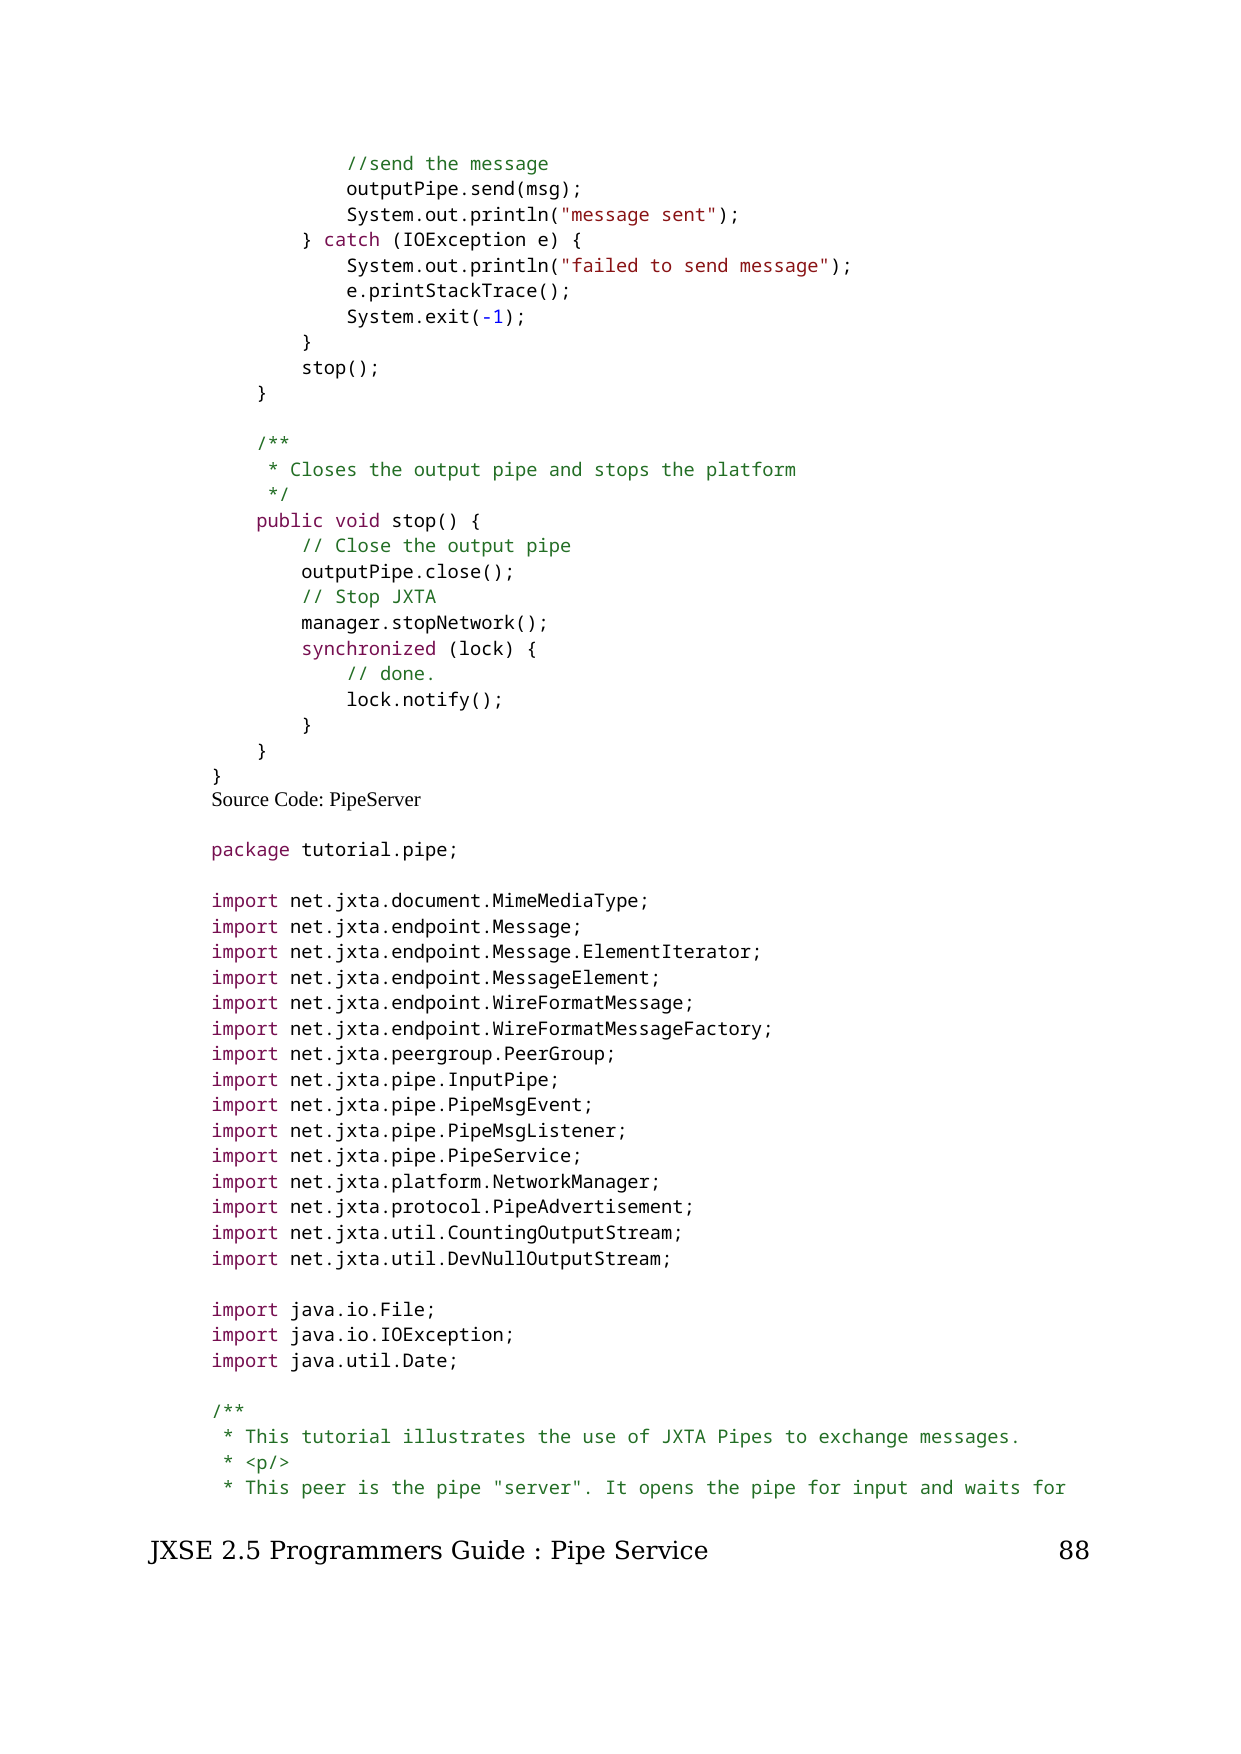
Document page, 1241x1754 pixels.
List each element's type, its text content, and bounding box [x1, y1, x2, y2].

text import net.jxta.endpoint.WireFormatMessageFactory; [211, 1015, 1240, 1041]
text stop(); [211, 354, 1240, 380]
text import net.jxta.pipe.PipeMsgEvent; [211, 1092, 1240, 1117]
text import net.jxta.pipe.PipeService; [211, 1143, 1240, 1168]
text public void stop() { [211, 507, 1240, 533]
text import net.jxta.platform.NetworkManager; [211, 1168, 1240, 1194]
text synchronized (lock) { [211, 635, 1240, 660]
text /** [211, 1398, 1240, 1423]
text package tutorial.pipe; [211, 837, 1240, 862]
text System.exit(-1); [211, 303, 1240, 329]
text System.out.println("message sent"); [211, 201, 1240, 227]
text import java.io.File; [211, 1296, 1240, 1321]
text // Stop JXTA [211, 584, 1240, 609]
text * <p/> [211, 1449, 1240, 1474]
text * This tutorial illustrates the use of JXTA Pipes to exchange messages. [211, 1423, 1240, 1449]
text import java.util.Date; [211, 1347, 1240, 1372]
text } [211, 762, 1240, 788]
text import net.jxta.peergroup.PeerGroup; [211, 1041, 1240, 1066]
text lock.notify(); [211, 686, 1240, 711]
text } [211, 737, 1240, 762]
text //send the message [211, 150, 1240, 176]
text * Closes the output pipe and stops the platform [211, 456, 1240, 482]
text import net.jxta.pipe.PipeMsgListener; [211, 1117, 1240, 1143]
text import net.jxta.endpoint.MessageElement; [211, 964, 1240, 990]
text /** [211, 431, 1240, 456]
text // done. [211, 660, 1240, 686]
text outputPipe.send(msg); [211, 176, 1240, 201]
text System.out.println("failed to send message"); [211, 252, 1240, 278]
text } [211, 711, 1240, 737]
text Source Code: PipeServer [211, 788, 1240, 811]
text import net.jxta.pipe.InputPipe; [211, 1066, 1240, 1092]
text import net.jxta.document.MimeMediaType; [211, 888, 1240, 913]
text import net.jxta.endpoint.Message.ElementIterator; [211, 939, 1240, 964]
text */ [211, 482, 1240, 507]
text import net.jxta.protocol.PipeAdvertisement; [211, 1194, 1240, 1219]
text // Close the output pipe [211, 533, 1240, 558]
text import net.jxta.endpoint.WireFormatMessage; [211, 990, 1240, 1015]
text e.printStackTrace(); [211, 278, 1240, 303]
text outputPipe.close(); [211, 558, 1240, 584]
text import net.jxta.endpoint.Message; [211, 913, 1240, 939]
text import net.jxta.util.CountingOutputStream; [211, 1219, 1240, 1245]
text manager.stopNetwork(); [211, 609, 1240, 635]
text } [211, 380, 1240, 405]
text import net.jxta.util.DevNullOutputStream; [211, 1245, 1240, 1270]
text * This peer is the pipe "server". It opens the pipe for input and waits for [211, 1474, 1240, 1500]
text } [211, 329, 1240, 354]
text } catch (IOException e) { [211, 227, 1240, 252]
text import java.io.IOException; [211, 1321, 1240, 1347]
